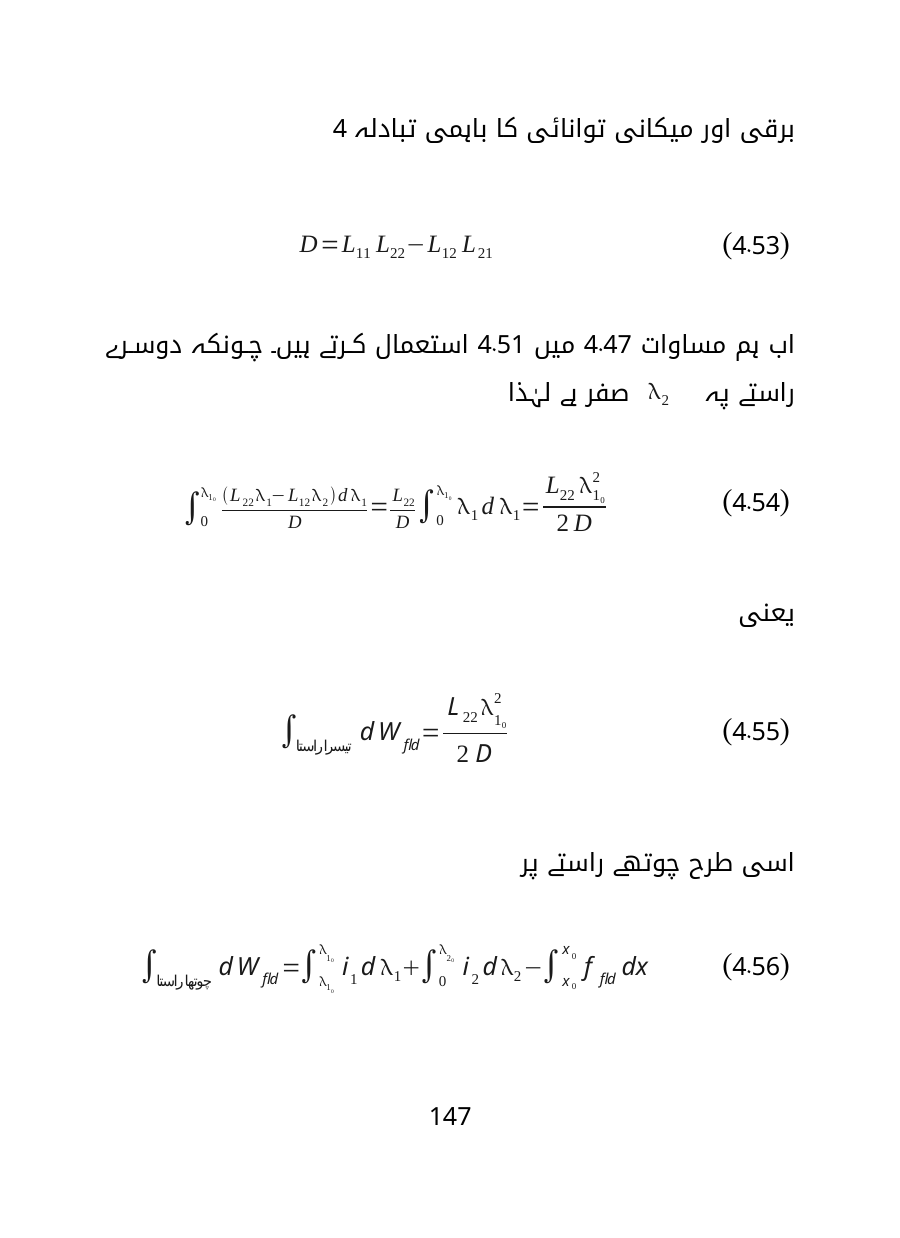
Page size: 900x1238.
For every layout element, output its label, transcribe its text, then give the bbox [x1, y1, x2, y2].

text یعنی [105, 589, 795, 637]
table_header [105, 216, 676, 288]
table_header [105, 934, 672, 1014]
text اب ہم مساوات 4.47 میں 4.51 استعمال کرتے ہیں۔ چونکہ دوسرے راستے پہ صفر ہے لہٰذا [105, 322, 795, 417]
table_header (4.55) [674, 684, 795, 793]
table_header [105, 684, 674, 793]
table_header (4.53) [676, 216, 795, 288]
table_header (4.56) [673, 934, 795, 1014]
table_header [105, 463, 675, 556]
table_header (4.54) [675, 463, 795, 556]
text اسی طرح چوتھے راستے پر [105, 839, 795, 887]
